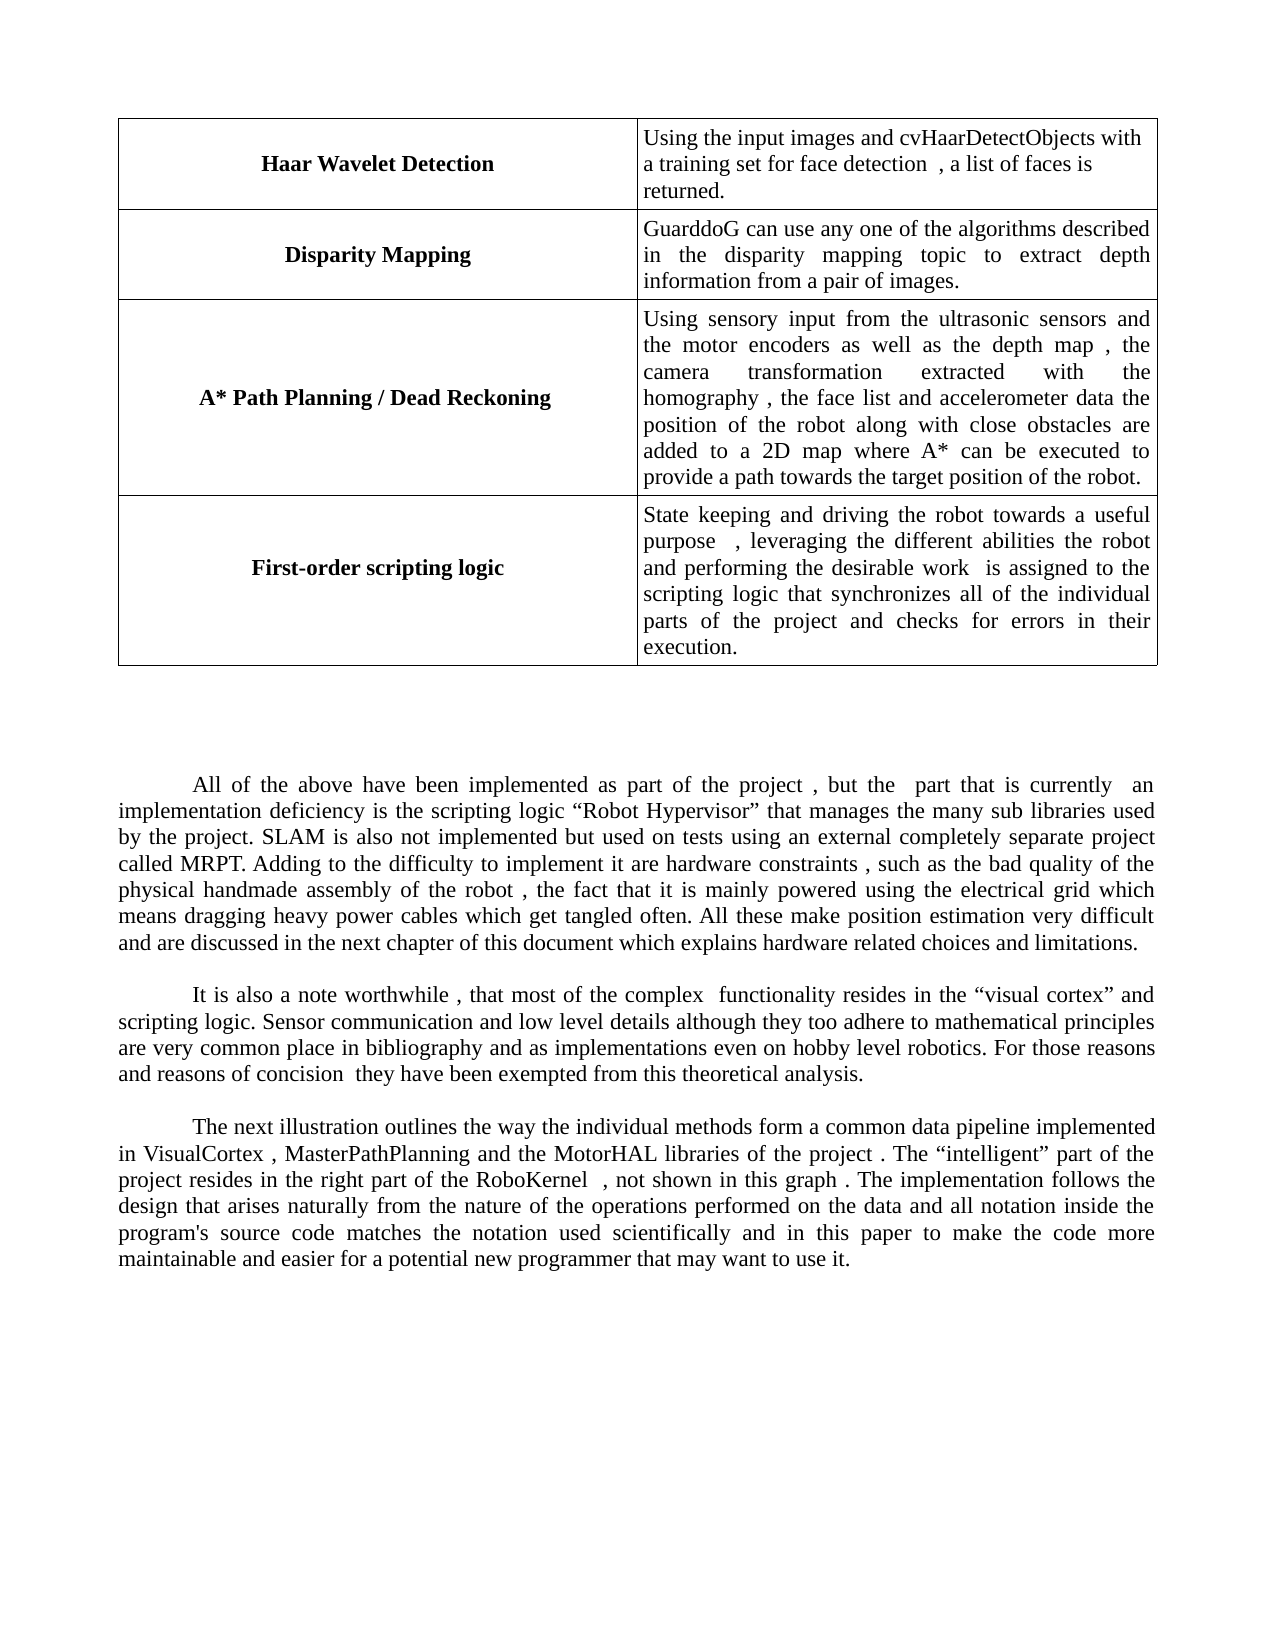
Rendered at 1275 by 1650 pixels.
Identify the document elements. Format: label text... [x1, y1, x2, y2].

text The next illustration outlines the way the individual methods form a common data pipeline implemented in VisualCortex , MasterPathPlanning and the MotorHAL libraries of the project . The “intelligent” part of the project resides in the right part of the RoboKernel , not shown in this graph . The implementation follows the design that arises naturally from the nature of the operations performed on the data and all notation inside the program's source code matches the notation used scientifically and in this paper to make the code more maintainable and easier for a potential new programmer that may want to use it. [118, 1113, 1157, 1271]
text All of the above have been implemented as part of the project , but the part that is currently an implementation deficiency is the scripting logic “Robot Hypervisor” that manages the many sub libraries used by the project. SLAM is also not implemented but used on tests using an external completely separate project called MRPT. Adding to the difficulty to implement it are hardware constraints , such as the bad quality of the physical handmade assembly of the robot , the fact that it is mainly powered using the electrical grid which means dragging heavy power cables which get tangled often. All these make position estimation very difficult and are discussed in the next chapter of this document which explains hardware related choices and limitations. [118, 771, 1157, 955]
text It is also a note worthwhile , that most of the complex functionality resides in the “visual cortex” and scripting logic. Sensor communication and low level details although they too adhere to mathematical principles are very common place in bibliography and as implementations even on hobby level robotics. For those reasons and reasons of concision they have been exempted from this theoretical analysis. [118, 981, 1157, 1087]
table_cell Using the input images and cvHaarDetectObjects with a training set for face detection , a list of faces is returned. [638, 119, 1157, 209]
table_cell Haar Wavelet Detection [119, 119, 637, 209]
table_cell GuarddoG can use any one of the algorithms described in the disparity mapping topic to extract depth information from a pair of images. [638, 210, 1157, 299]
table_cell Using sensory input from the ultrasonic sensors and the motor encoders as well as the depth map , the camera transformation extracted with the homography , the face list and accelerometer data the position of the robot along with close obstacles are added to a 2D map where A* can be executed to provide a path towards the target position of the robot. [638, 300, 1157, 495]
table_cell State keeping and driving the robot towards a useful purpose , leveraging the different abilities the robot and performing the desirable work is assigned to the scripting logic that synchronizes all of the individual parts of the project and checks for errors in their execution. [638, 496, 1157, 665]
table_cell First-order scripting logic [119, 496, 637, 665]
table_cell Disparity Mapping [119, 210, 637, 299]
table_cell A* Path Planning / Dead Reckoning [119, 300, 637, 495]
